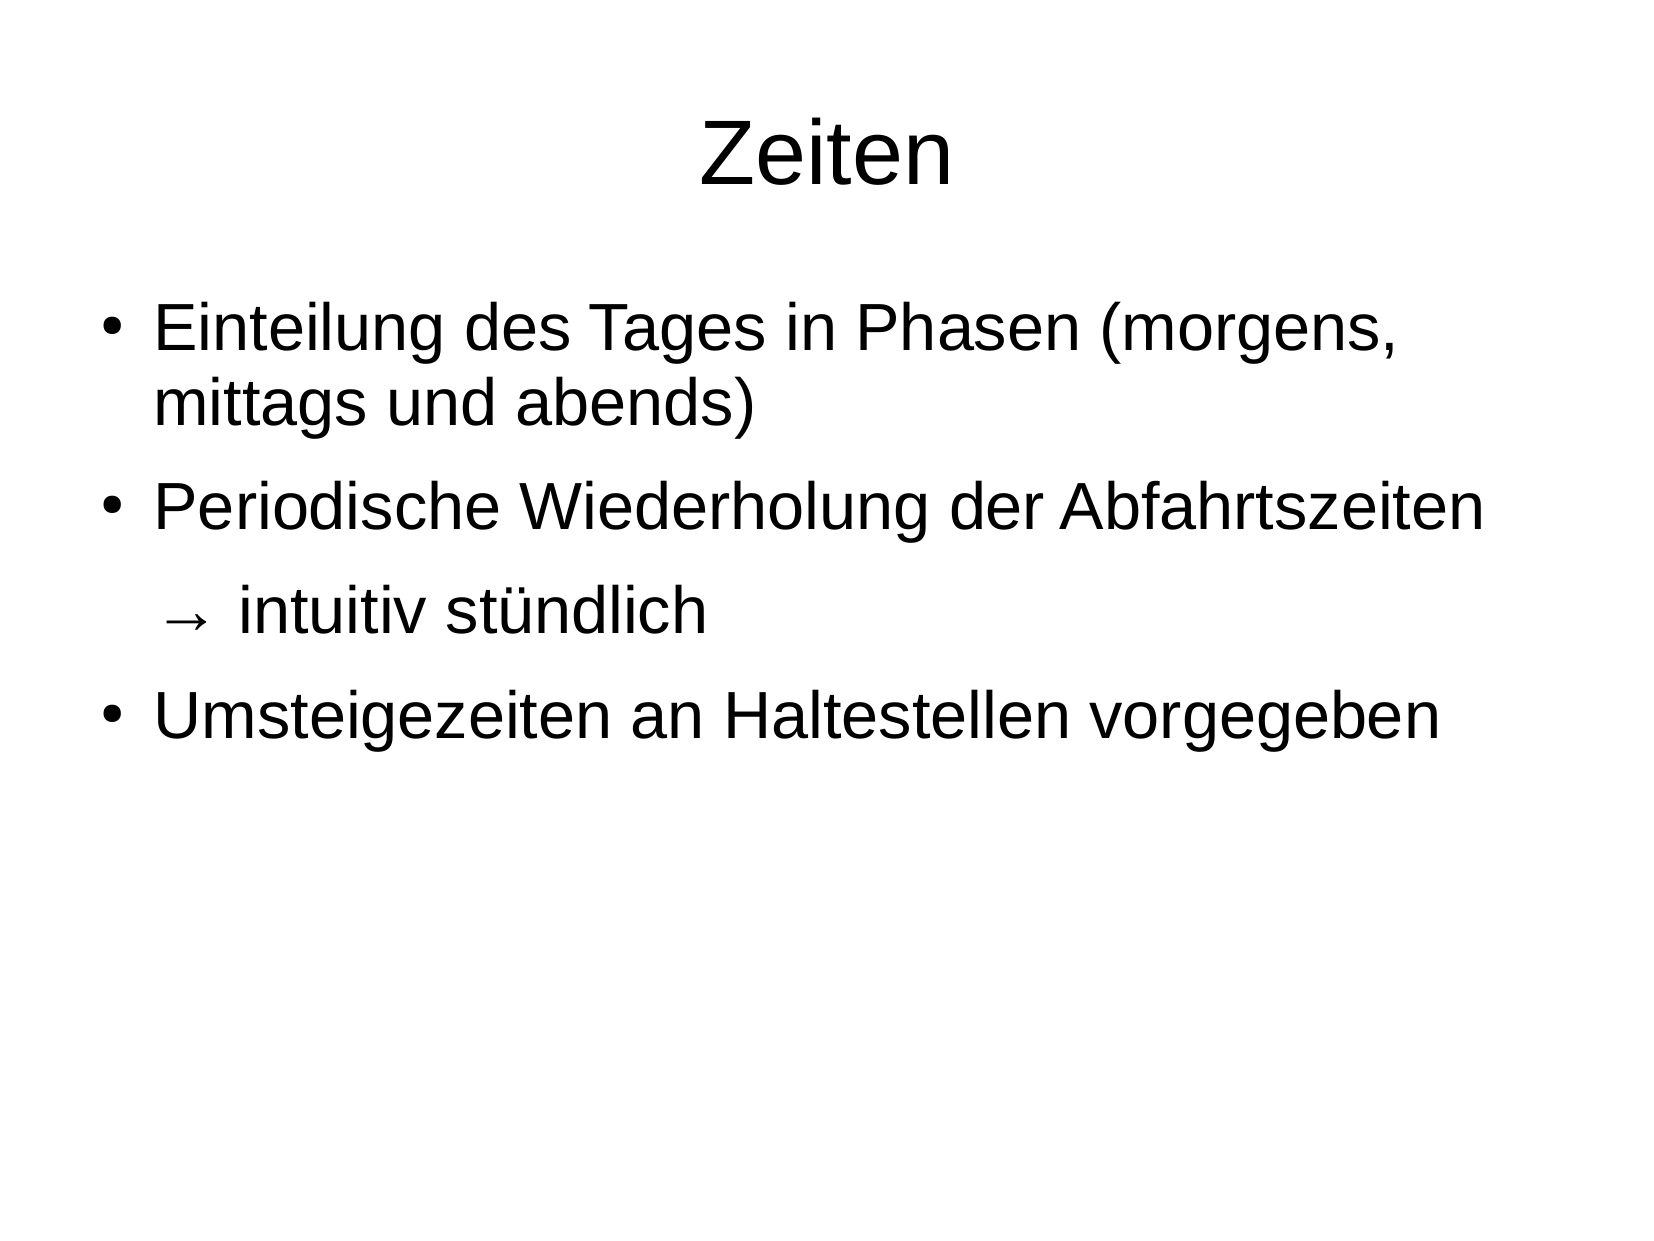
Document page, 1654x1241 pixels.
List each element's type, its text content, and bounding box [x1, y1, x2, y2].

title Zeiten [82, 49, 1571, 257]
list Einteilung des Tages in Phasen (morgens, mittags und abends) Periodische Wiederholung der Abfahrtszeiten → intuitiv stündlich Umsteigezeiten an Haltestellen vorgegeben [82, 290, 1571, 1010]
